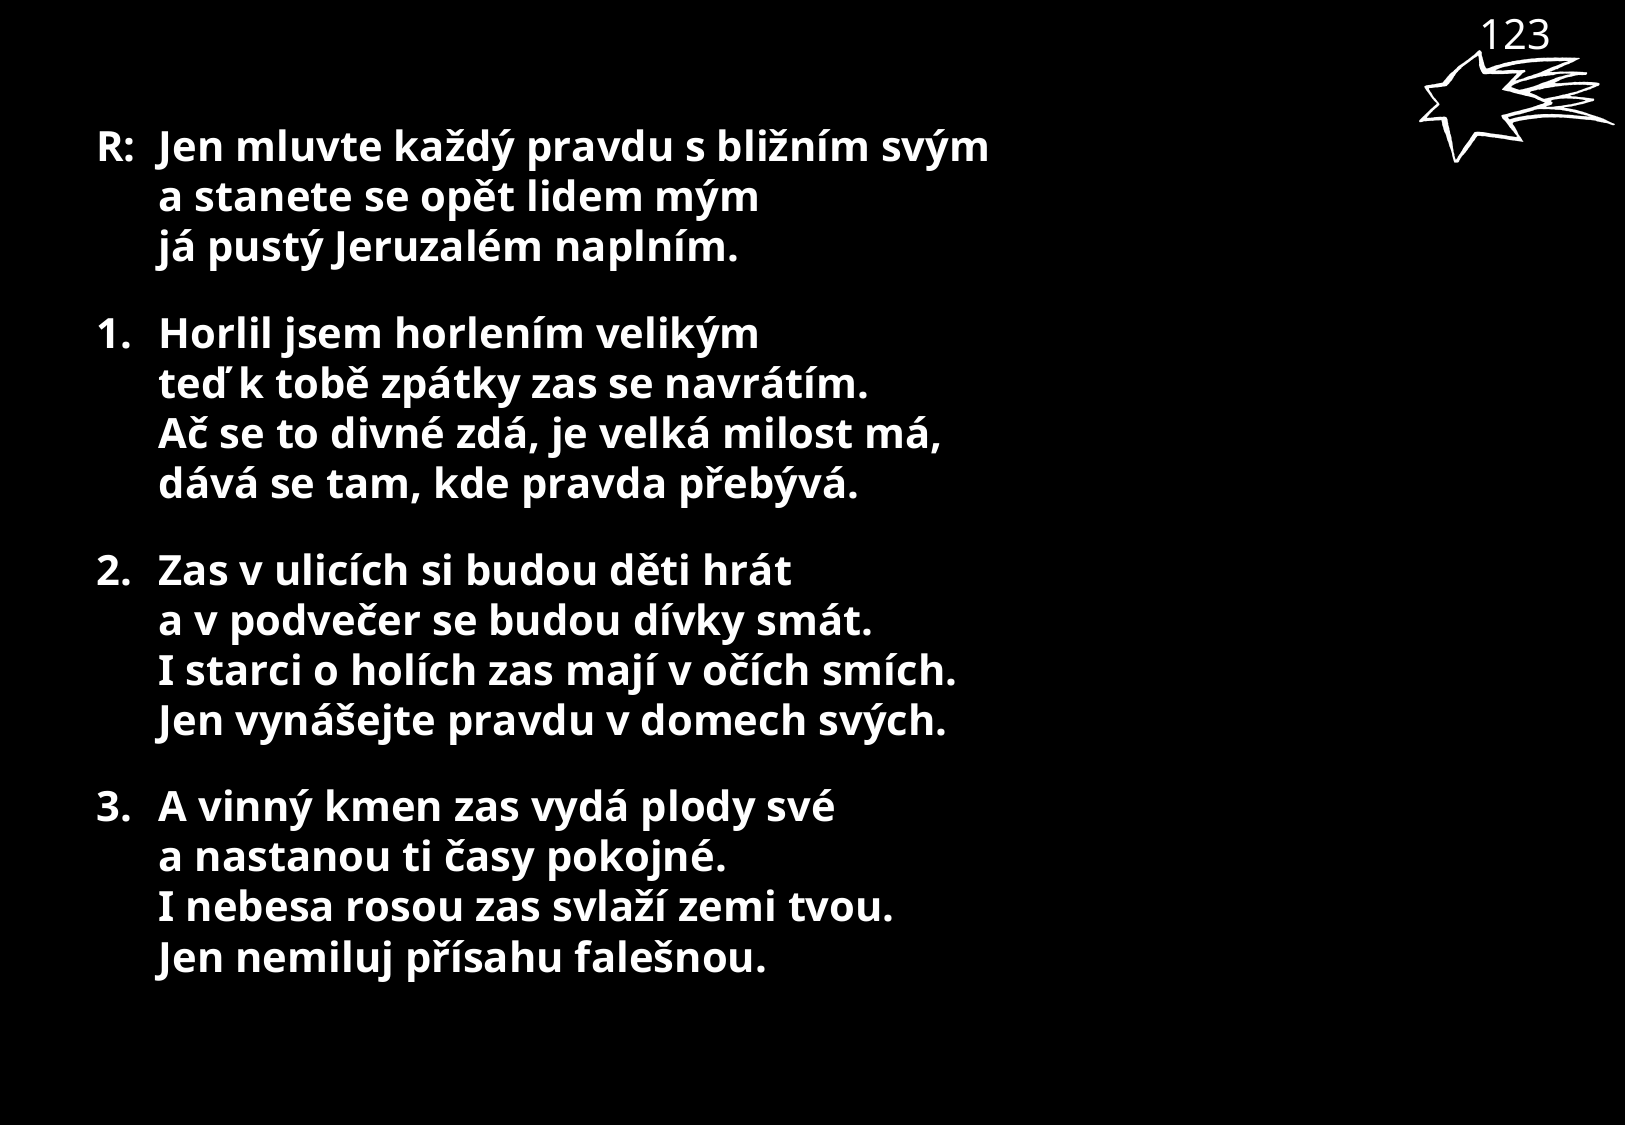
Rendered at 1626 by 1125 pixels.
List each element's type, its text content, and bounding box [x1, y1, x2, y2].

text_box 123 [1405, 0, 1626, 66]
list R: Jen mluvte každý pravdu s bližním svým a stanete se opět lidem mým já pustý Jeruzalém naplním. 1. Horlil jsem horlením velikým teď k tobě zpátky zas se navrátím. Ač se to divné zdá, je velká milost má, dává se tam, kde pravda přebývá. 2. Zas v ulicích si budou děti hrát a v podvečer se budou dívky smát. I starci o holích zas mají v očích smích. Jen vynášejte pravdu v domech svých. 3. A vinný kmen zas vydá plody své a nastanou ti časy pokojné. I nebesa rosou zas svlaží zemi tvou. Jen nemiluj přísahu falešnou. [81, 112, 1544, 1101]
